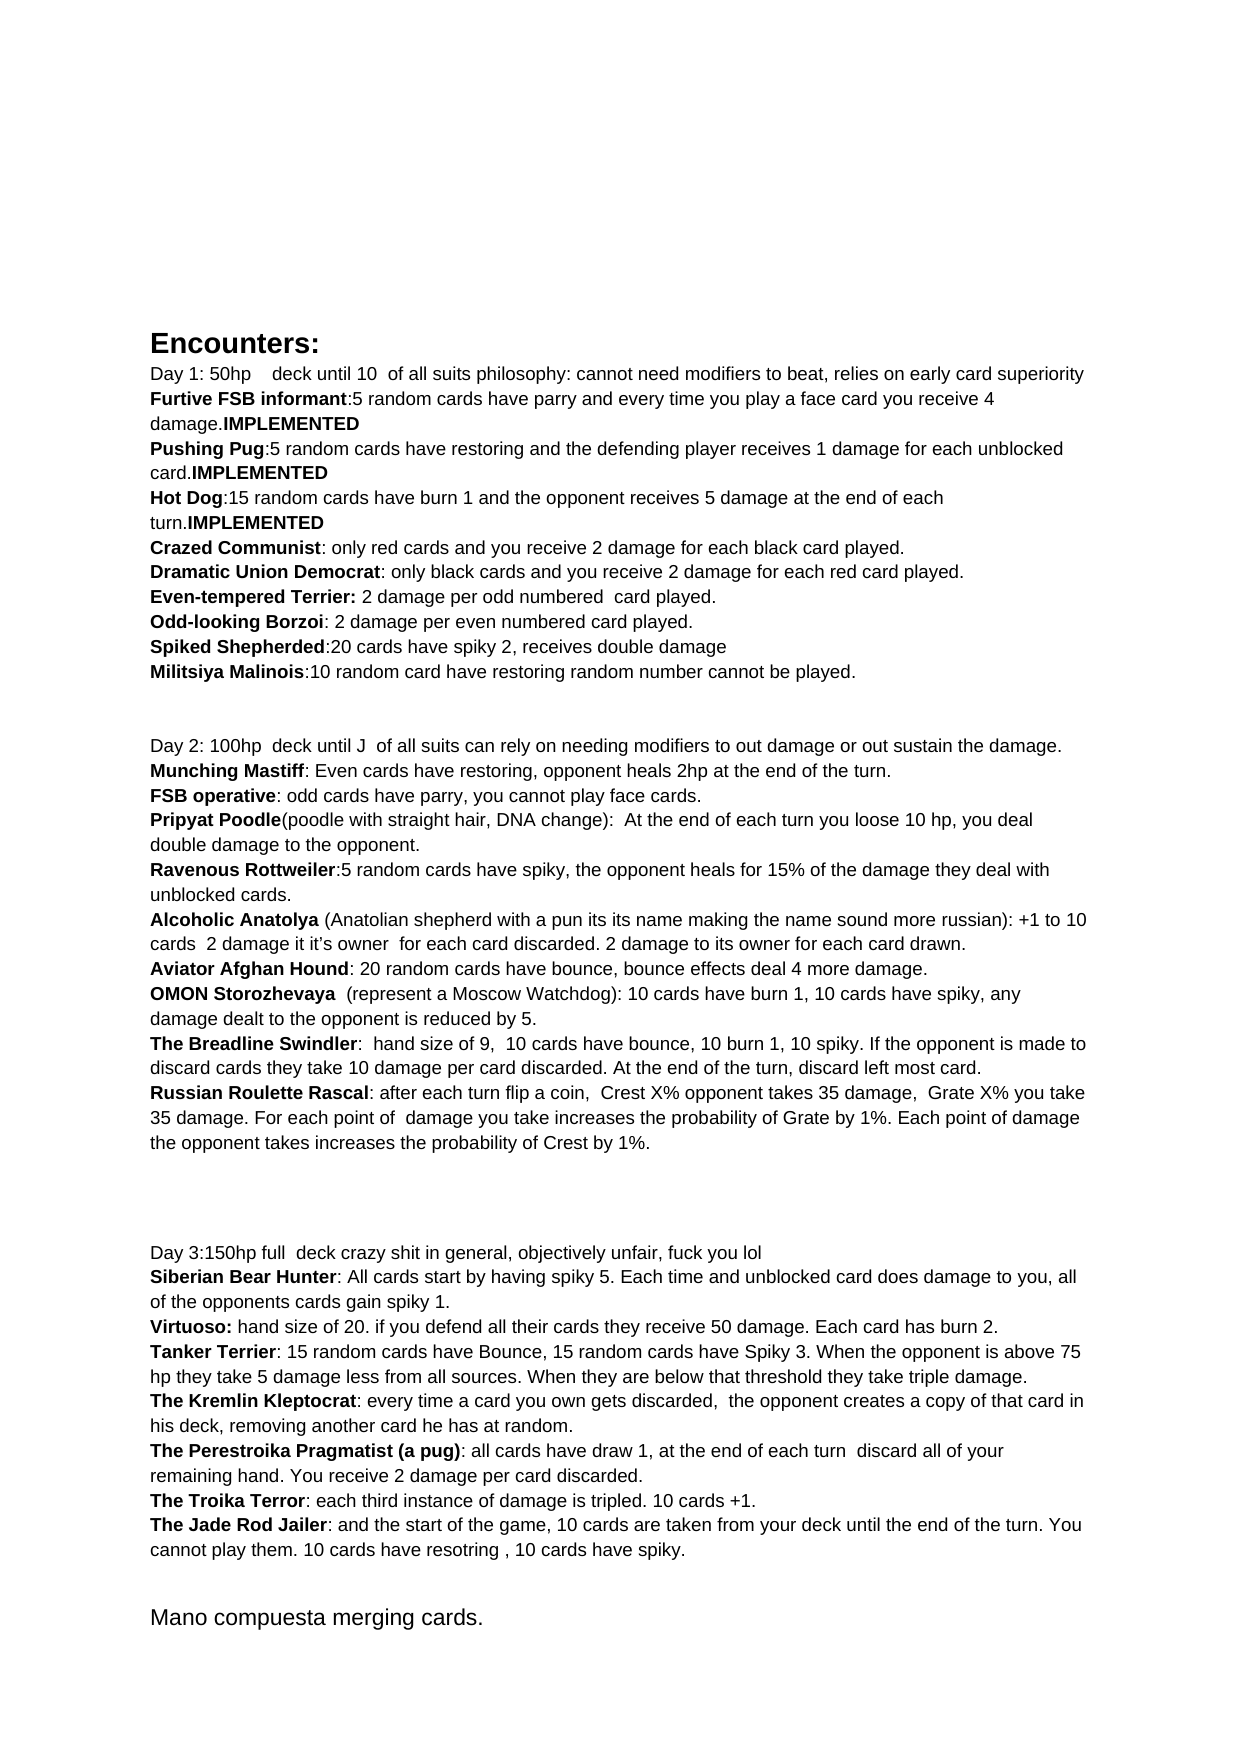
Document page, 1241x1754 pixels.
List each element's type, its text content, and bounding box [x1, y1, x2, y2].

text Even-tempered Terrier: 2 damage per odd numbered card played. [150, 586, 1090, 608]
text Siberian Bear Hunter: All cards start by having spiky 5. Each time and unblocked card does damage to you, all of the opponents cards gain spiky 1. [150, 1266, 1090, 1313]
text Virtuoso: hand size of 20. if you defend all their cards they receive 50 damage. Each card has burn 2. [150, 1316, 1090, 1337]
text Pushing Pug:5 random cards have restoring and the defending player receives 1 damage for each unblocked card.IMPLEMENTED [150, 437, 1090, 484]
text Aviator Afghan Hound: 20 random cards have bounce, bounce effects deal 4 more damage. [150, 958, 1090, 979]
text Odd-looking Borzoi: 2 damage per even numbered card played. [150, 611, 1090, 632]
text Ravenous Rottweiler:5 random cards have spiky, the opponent heals for 15% of the damage they deal with unblocked cards. [150, 859, 1090, 905]
text Dramatic Union Democrat: only black cards and you receive 2 damage for each red card played. [150, 561, 1090, 583]
text The Jade Rod Jailer: and the start of the game, 10 cards are taken from your deck until the end of the turn. You cannot play them. 10 cards have resotring , 10 cards have spiky. [150, 1514, 1090, 1561]
text Russian Roulette Rascal: after each turn flip a coin, Crest X% opponent takes 35 damage, Grate X% you take 35 damage. For each point of damage you take increases the probability of Grate by 1%. Each point of damage the opponent takes increases the probability of Crest by 1%. [150, 1082, 1090, 1153]
text Day 2: 100hp deck until J of all suits can rely on needing modifiers to out damage or out sustain the damage. [150, 735, 1090, 756]
text Pripyat Poodle(poodle with straight hair, DNA change): At the end of each turn you loose 10 hp, you deal double damage to the opponent. [150, 809, 1090, 856]
text The Troika Terror: each third instance of damage is tripled. 10 cards +1. [150, 1489, 1090, 1511]
text Tanker Terrier: 15 random cards have Bounce, 15 random cards have Spiky 3. When the opponent is above 75 hp they take 5 damage less from all sources. When they are below that threshold they take triple damage. [150, 1341, 1090, 1387]
text Encounters: Day 1: 50hp deck until 10 of all suits philosophy: cannot need modifiers to beat, relies on early card superiority [150, 326, 1090, 384]
text The Breadline Swindler: hand size of 9, 10 cards have bounce, 10 burn 1, 10 spiky. If the opponent is made to discard cards they take 10 damage per card discarded. At the end of the turn, discard left most card. [150, 1032, 1090, 1079]
text Munching Mastiff: Even cards have restoring, opponent heals 2hp at the end of the turn. [150, 760, 1090, 781]
text The Kremlin Kleptocrat: every time a card you own gets discarded, the opponent creates a copy of that card in his deck, removing another card he has at random. [150, 1390, 1090, 1437]
text Crazed Communist: only red cards and you receive 2 damage for each black card played. [150, 537, 1090, 558]
text Day 3:150hp full deck crazy shit in general, objectively unfair, fuck you lol [150, 1242, 1090, 1263]
text FSB operative: odd cards have parry, you cannot play face cards. [150, 784, 1090, 806]
text Hot Dog:15 random cards have burn 1 and the opponent receives 5 damage at the end of each turn.IMPLEMENTED [150, 487, 1090, 533]
text Alcoholic Anatolya (Anatolian shepherd with a pun its its name making the name sound more russian): +1 to 10 cards 2 damage it it’s owner for each card discarded. 2 damage to its owner for each card drawn. [150, 908, 1090, 955]
text Militsiya Malinois:10 random card have restoring random number cannot be played. [150, 661, 1090, 682]
text The Perestroika Pragmatist (a pug): all cards have draw 1, at the end of each turn discard all of your remaining hand. You receive 2 damage per card discarded. [150, 1440, 1090, 1486]
text Furtive FSB informant:5 random cards have parry and every time you play a face card you receive 4 damage.IMPLEMENTED [150, 388, 1090, 434]
text Spiked Shepherded:20 cards have spiky 2, receives double damage [150, 636, 1090, 657]
text OMON Storozhevaya (represent a Moscow Watchdog): 10 cards have burn 1, 10 cards have spiky, any damage dealt to the opponent is reduced by 5. [150, 983, 1090, 1029]
